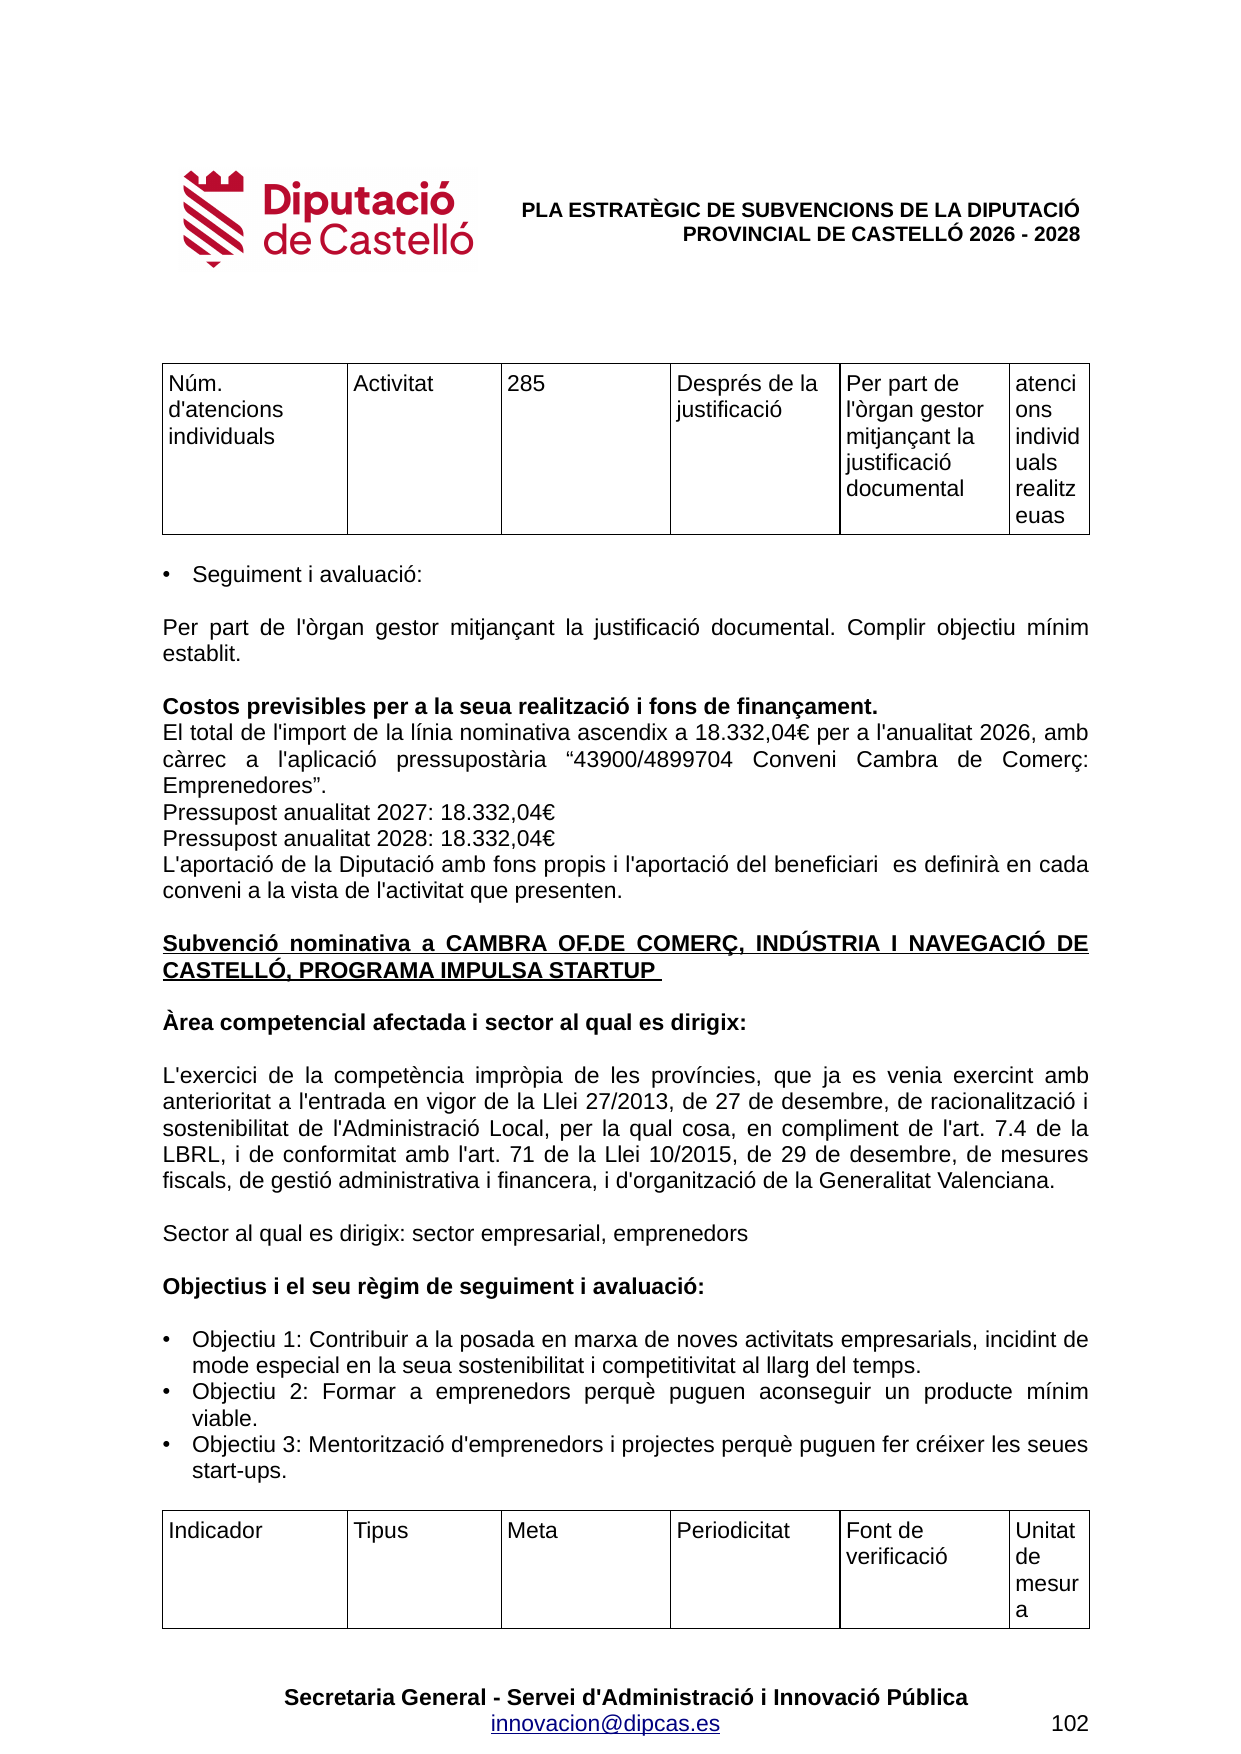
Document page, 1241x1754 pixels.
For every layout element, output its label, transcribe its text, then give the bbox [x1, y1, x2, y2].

table_cell Per part de l'òrgan gestor mitjançant la justificació documental [841, 364, 1009, 534]
list El total de l'import de la línia nominativa ascendix a 18.332,04€ per a l'anualitat 2026, amb càrrec a l'aplicació pressupostària “43900/4899704 Conveni Cambra de Comerç: Emprenedores”. [162, 719, 1089, 798]
table_header Periodicitat [671, 1511, 839, 1628]
text L'aportació de la Diputació amb fons propis i l'aportació del beneficiari es definirà en cada conveni a la vista de l'activitat que presenten. [162, 851, 1089, 904]
list Seguiment i avaluació: [162, 561, 1089, 588]
table_header Indicador [163, 1511, 347, 1628]
text Per part de l'òrgan gestor mitjançant la justificació documental. Complir objectiu mínim establit. [162, 614, 1089, 667]
list Objectiu 3: Mentorització d'emprenedors i projectes perquè puguen fer créixer les seues start-ups. [162, 1431, 1089, 1484]
table_cell Després de la justificació [671, 364, 839, 534]
text L'exercici de la competència impròpia de les províncies, que ja es venia exercint amb anterioritat a l'entrada en vigor de la Llei 27/2013, de 27 de desembre, de racionalització i sostenibilitat de l'Administració Local, per la qual cosa, en compliment de l'art. 7.4 de la LBRL, i de conformitat amb l'art. 71 de la Llei 10/2015, de 29 de desembre, de mesures fiscals, de gestió administrativa i financera, i d'organització de la Generalitat Valenciana. [162, 1062, 1089, 1194]
text Costos previsibles per a la seua realització i fons de finançament. [162, 693, 1089, 719]
table_cell 285 [502, 364, 670, 534]
text Sector al qual es dirigix: sector empresarial, emprenedors [162, 1220, 1089, 1246]
table_header Tipus [348, 1511, 501, 1628]
list Objectiu 1: Contribuir a la posada en marxa de noves activitats empresarials, incidint de mode especial en la seua sostenibilitat i competitivitat al llarg del temps. [162, 1326, 1089, 1378]
table_header Font de verificació [841, 1511, 1009, 1628]
table_cell Núm. d'atencions individuals [163, 364, 347, 534]
list Pressupost anualitat 2027: 18.332,04€ [162, 798, 1089, 825]
text Objectius i el seu règim de seguiment i avaluació: [162, 1273, 1089, 1299]
list Pressupost anualitat 2028: 18.332,04€ [162, 825, 1089, 851]
text Subvenció nominativa a CAMBRA OF.DE COMERÇ, INDÚSTRIA I NAVEGACIÓ DE [162, 930, 1089, 953]
text CASTELLÓ, PROGRAMA IMPULSA STARTUP [162, 954, 1089, 983]
table_cell atencions individuals realitzeuas [1010, 364, 1089, 534]
list Objectiu 2: Formar a emprenedors perquè puguen aconseguir un producte mínim viable. [162, 1378, 1089, 1431]
table_header Unitat de mesura [1010, 1511, 1089, 1628]
text Àrea competencial afectada i sector al qual es dirigix: [162, 1009, 1089, 1036]
table_header Meta [502, 1511, 670, 1628]
picture [178, 167, 478, 272]
table_cell Activitat [348, 364, 501, 534]
